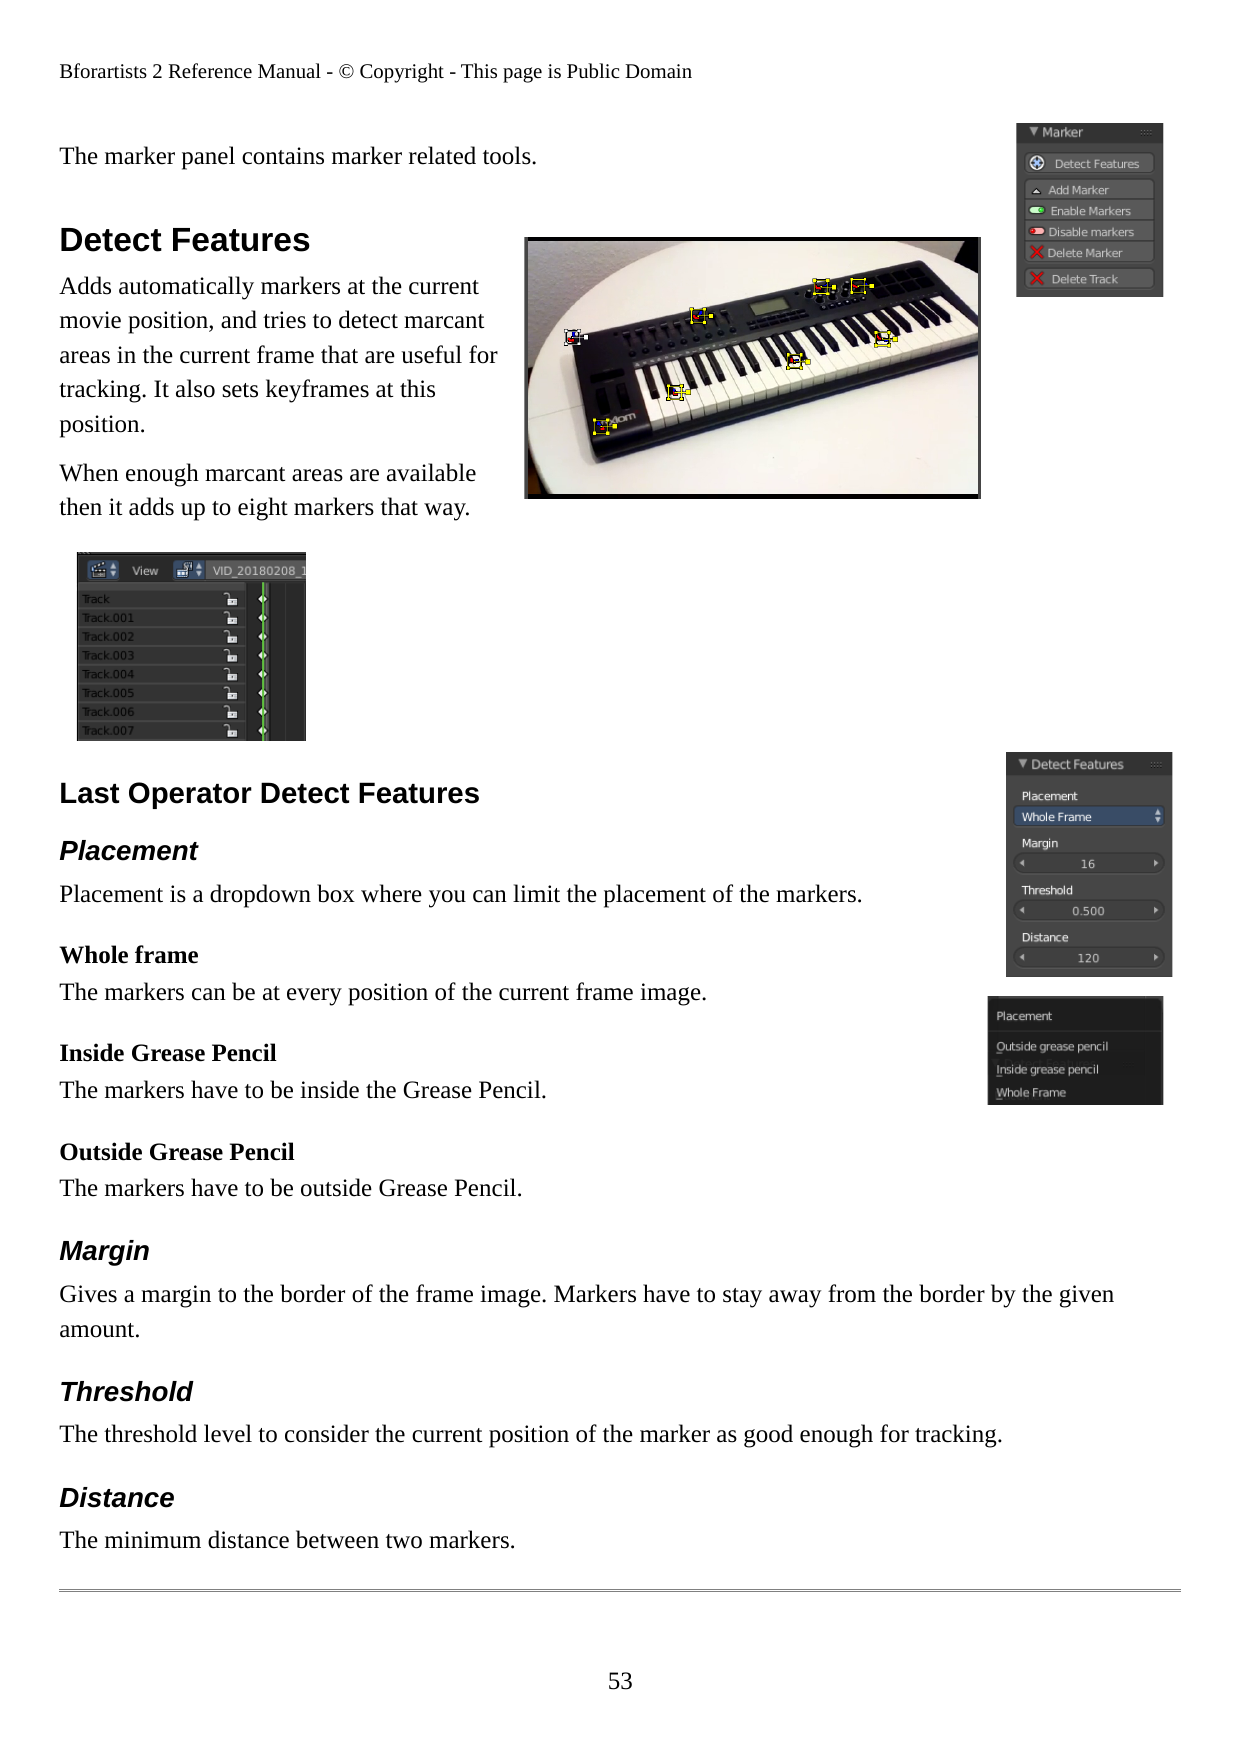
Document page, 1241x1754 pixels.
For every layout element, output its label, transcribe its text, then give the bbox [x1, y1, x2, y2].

subtitle Placement [59, 834, 1006, 866]
text Gives a margin to the border of the frame image. Markers have to stay away from the border by the given amount. [59, 1279, 1181, 1342]
subtitle [1164, 1038, 1181, 1067]
subtitle Detect Features [59, 220, 1016, 258]
text Placement is a dropdown box where you can limit the placement of the markers. [59, 879, 1006, 908]
subtitle Threshold [59, 1375, 1181, 1407]
subtitle [1173, 940, 1181, 969]
text The marker panel contains marker related tools. [59, 141, 1016, 170]
text The threshold level to consider the current position of the marker as good enough for tracking. [59, 1419, 1181, 1448]
picture [524, 237, 981, 499]
text The markers have to be outside Grease Pencil. [59, 1173, 1181, 1202]
subtitle Last Operator Detect Features [59, 776, 1006, 809]
picture [1006, 752, 1173, 977]
subtitle Margin [59, 1235, 1181, 1267]
subtitle [1173, 834, 1181, 866]
text Adds automatically markers at the current movie position, and tries to detect marcant areas in the current frame that are useful for tracking. It also sets keyframes at this position. [59, 271, 524, 437]
text The markers can be at every position of the current frame image. [59, 977, 1181, 1006]
subtitle Whole frame [59, 940, 1006, 969]
text The minimum distance between two markers. [59, 1526, 1181, 1554]
text [981, 271, 1181, 437]
subtitle Inside Grease Pencil [59, 1038, 987, 1067]
picture [987, 996, 1164, 1105]
picture [76, 552, 306, 741]
subtitle [1164, 220, 1181, 258]
subtitle Outside Grease Pencil [59, 1137, 1181, 1165]
text The markers have to be inside the Grease Pencil. [59, 1075, 987, 1104]
subtitle Distance [59, 1481, 1181, 1513]
picture [1016, 123, 1164, 297]
text When enough marcant areas are available then it adds up to eight markers that way. [59, 458, 1181, 521]
